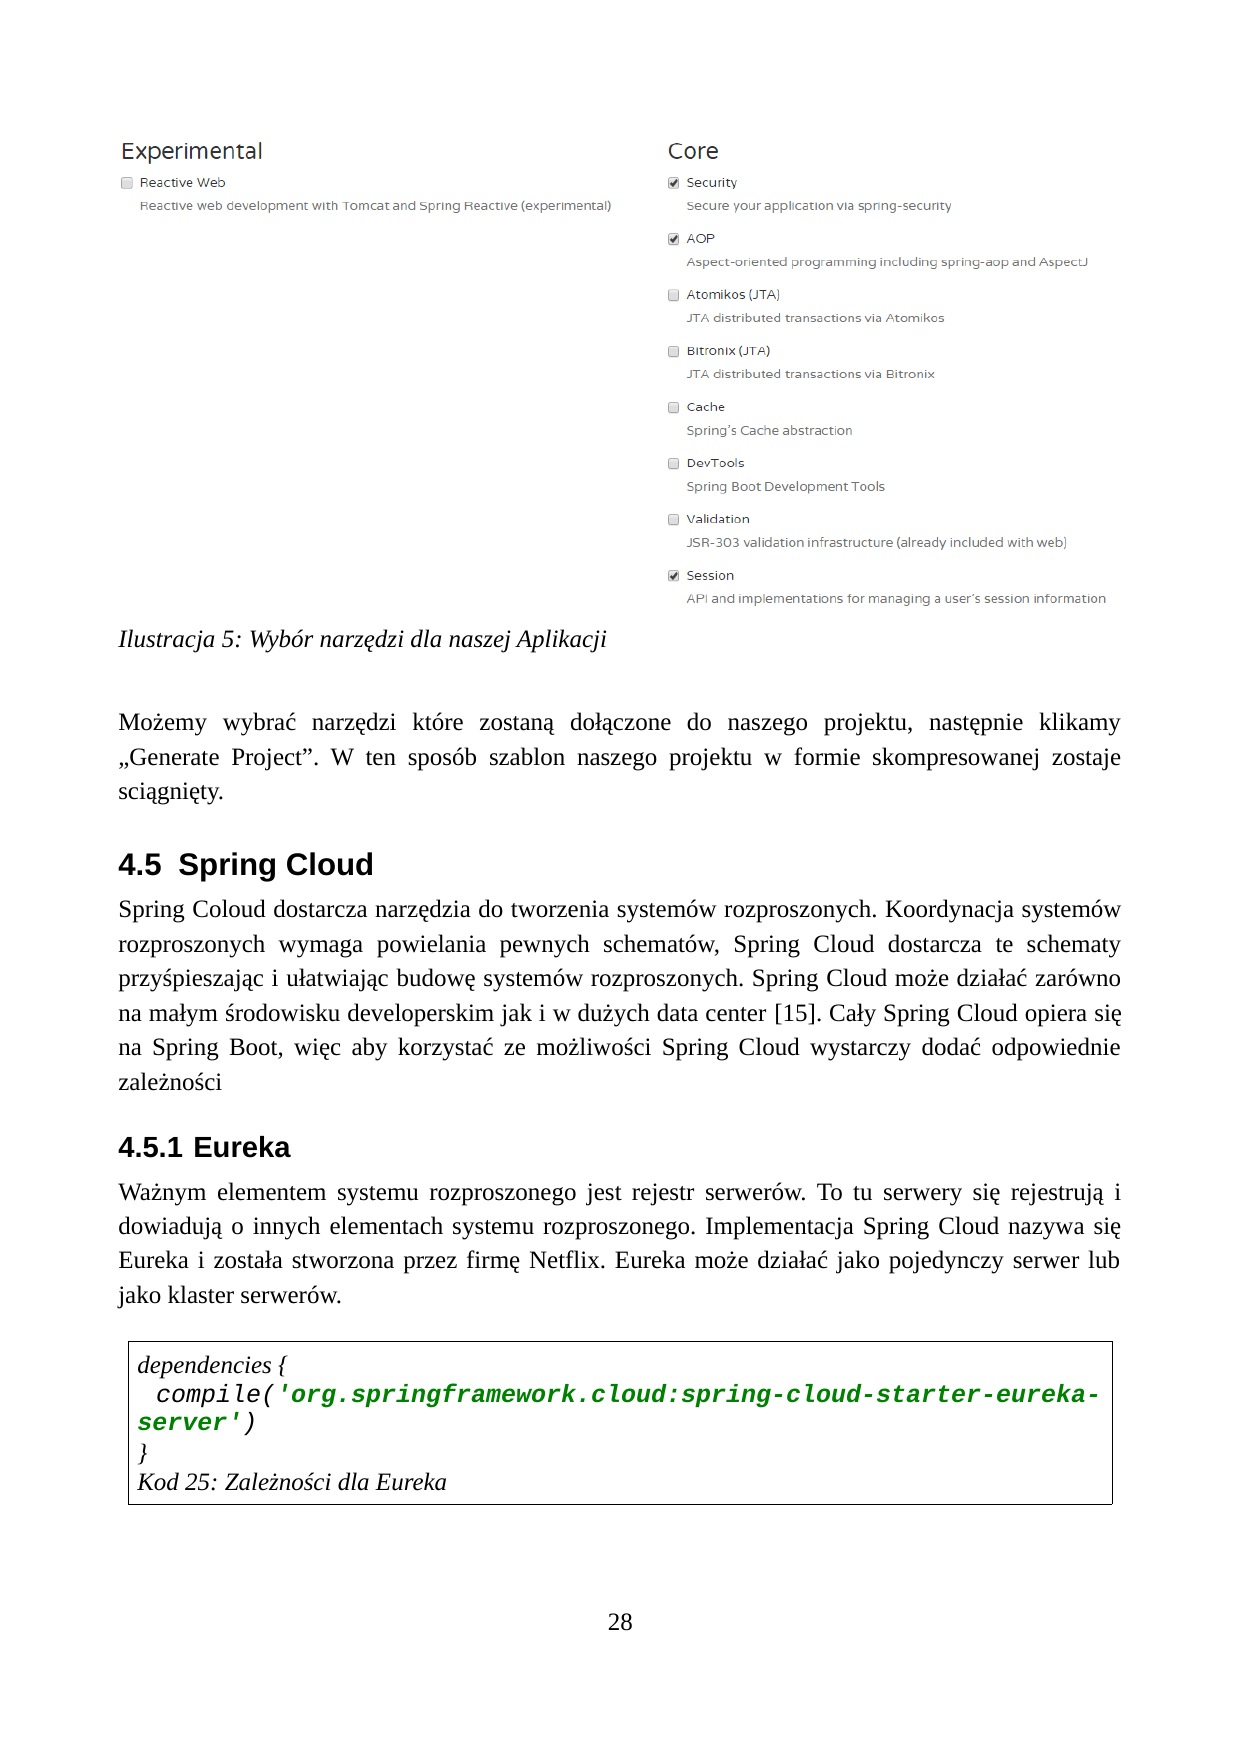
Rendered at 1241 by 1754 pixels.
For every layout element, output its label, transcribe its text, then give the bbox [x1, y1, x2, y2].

subtitle Spring Cloud [118, 846, 1122, 882]
text Ważnym elementem systemu rozproszonego jest rejestr serwerów. To tu serwery się rejestrują i dowiadują o innych elementach systemu rozproszonego. Implementacja Spring Cloud nazywa się Eureka i została stworzona przez firmę Netflix. Eureka może działać jako pojedynczy serwer lub jako klaster serwerów. [118, 1177, 1122, 1309]
text Ilustracja 5: Wybór narzędzi dla naszej Aplikacji [118, 624, 1122, 652]
text } [137, 1438, 1103, 1467]
text Możemy wybrać narzędzi które zostaną dołączone do naszego projektu, następnie klikamy „Generate Project”. W ten sposób szablon naszego projektu w formie skompresowanej zostaje sciągnięty. [118, 707, 1122, 805]
subtitle Eureka [118, 1131, 1122, 1164]
text dependencies { [137, 1350, 1103, 1379]
text Kod 25: Zależności dla Eureka [137, 1467, 1103, 1495]
text compile('org.springframework.cloud:spring-cloud-starter-eureka-server') [137, 1379, 1103, 1438]
picture [118, 130, 1123, 624]
text Spring Coloud dostarcza narzędzia do tworzenia systemów rozproszonych. Koordynacja systemów rozproszonych wymaga powielania pewnych schematów, Spring Cloud dostarcza te schematy przyśpieszając i ułatwiając budowę systemów rozproszonych. Spring Cloud może działać zarówno na małym środowisku developerskim jak i w dużych data center [15]. Cały Spring Cloud opiera się na Spring Boot, więc aby korzystać ze możliwości Spring Cloud wystarczy dodać odpowiednie zależności [118, 894, 1122, 1096]
